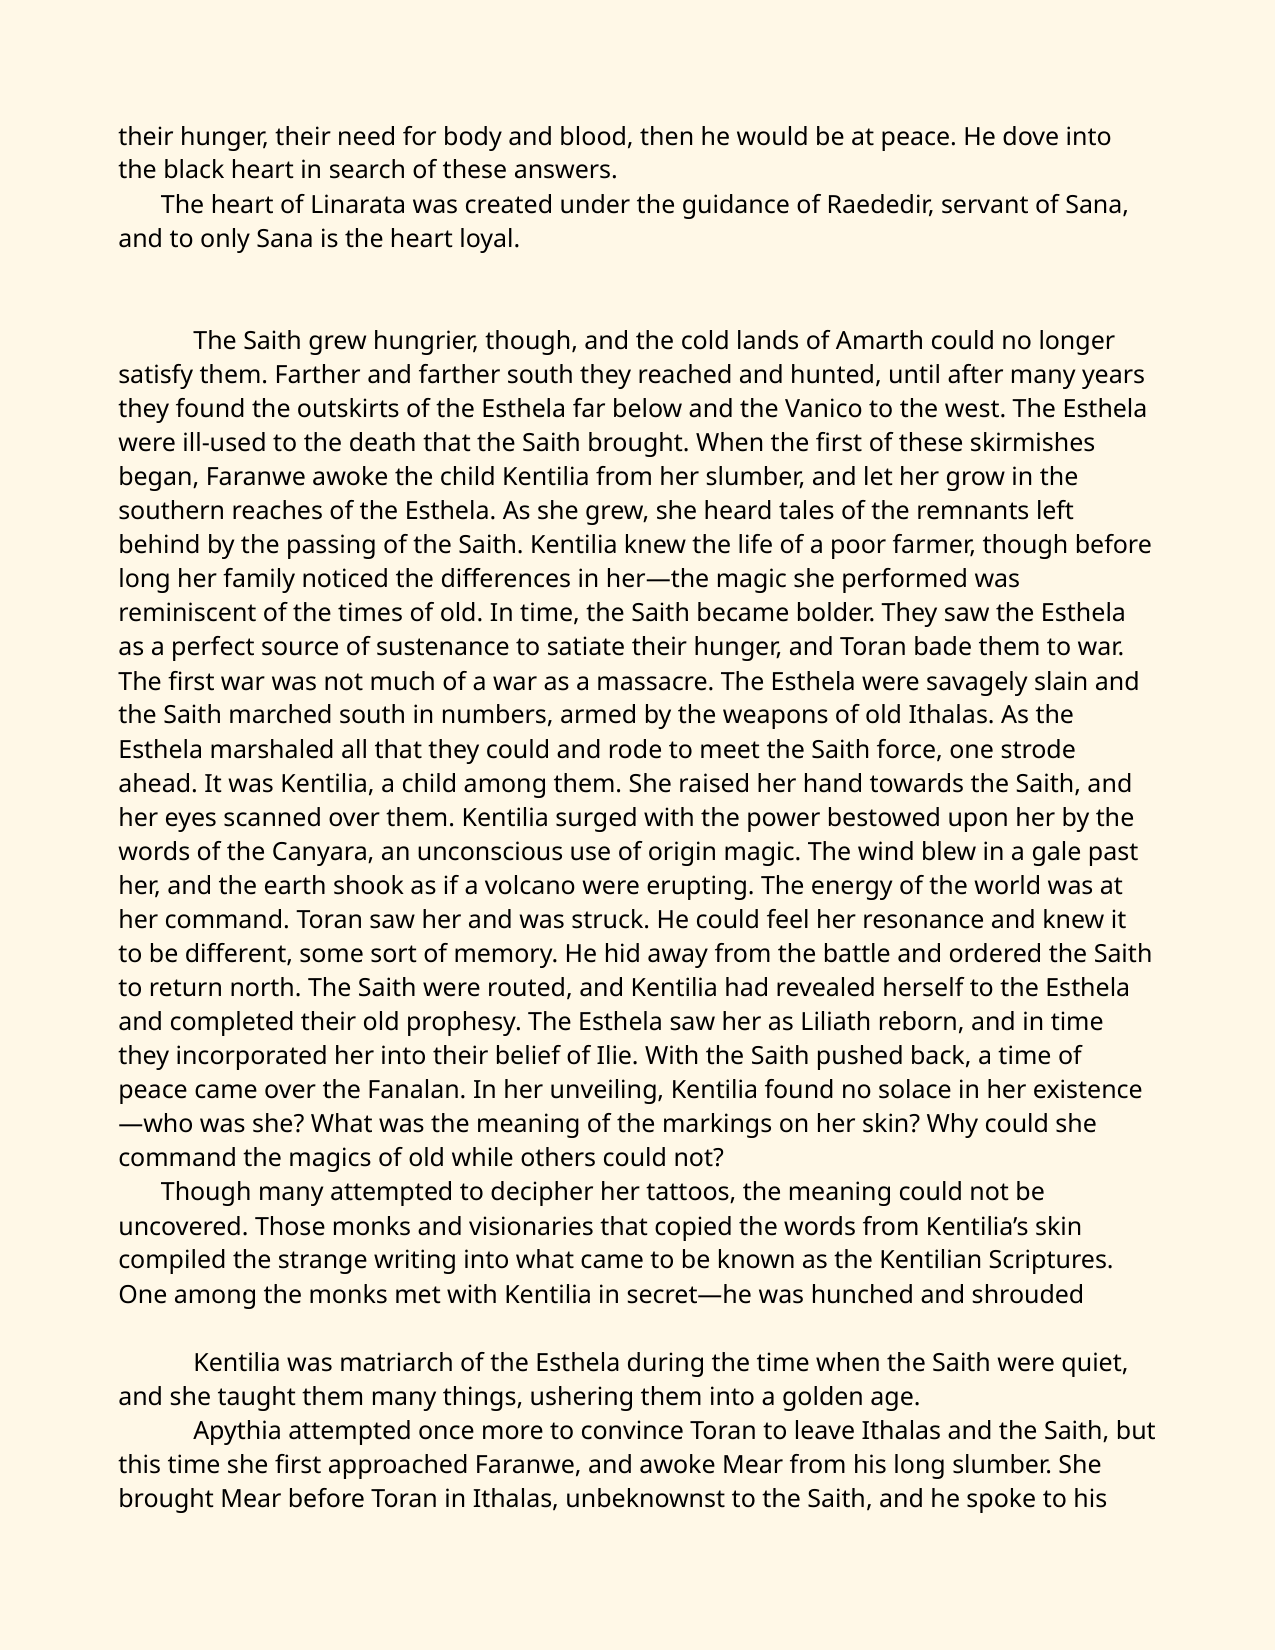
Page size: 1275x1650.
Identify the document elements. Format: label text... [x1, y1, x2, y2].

text Kentilia was matriarch of the Esthela during the time when the Saith were quiet, and she taught them many things, ushering them into a golden age. [118, 1344, 1157, 1412]
text The heart of Linarata was created under the guidance of Raededir, servant of Sana, and to only Sana is the heart loyal. [118, 186, 1157, 254]
text Apythia attempted once more to convince Toran to leave Ithalas and the Saith, but this time she first approached Faranwe, and awoke Mear from his long slumber. She brought Mear before Toran in Ithalas, unbeknownst to the Saith, and he spoke to his [118, 1412, 1157, 1515]
text The Saith grew hungrier, though, and the cold lands of Amarth could no longer satisfy them. Farther and farther south they reached and hunted, until after many years they found the outskirts of the Esthela far below and the Vanico to the west. The Esthela were ill-used to the death that the Saith brought. When the first of these skirmishes began, Faranwe awoke the child Kentilia from her slumber, and let her grow in the southern reaches of the Esthela. As she grew, she heard tales of the remnants left behind by the passing of the Saith. Kentilia knew the life of a poor farmer, though before long her family noticed the differences in her—the magic she performed was reminiscent of the times of old. In time, the Saith became bolder. They saw the Esthela as a perfect source of sustenance to satiate their hunger, and Toran bade them to war. The first war was not much of a war as a massacre. The Esthela were savagely slain and the Saith marched south in numbers, armed by the weapons of old Ithalas. As the Esthela marshaled all that they could and rode to meet the Saith force, one strode ahead. It was Kentilia, a child among them. She raised her hand towards the Saith, and her eyes scanned over them. Kentilia surged with the power bestowed upon her by the words of the Canyara, an unconscious use of origin magic. The wind blew in a gale past her, and the earth shook as if a volcano were erupting. The energy of the world was at her command. Toran saw her and was struck. He could feel her resonance and knew it to be different, some sort of memory. He hid away from the battle and ordered the Saith to return north. The Saith were routed, and Kentilia had revealed herself to the Esthela and completed their old prophesy. The Esthela saw her as Liliath reborn, and in time they incorporated her into their belief of Ilie. With the Saith pushed back, a time of peace came over the Fanalan. In her unveiling, Kentilia found no solace in her existence—who was she? What was the meaning of the markings on her skin? Why could she command the magics of old while others could not? [118, 322, 1157, 1174]
text Though many attempted to decipher her tattoos, the meaning could not be uncovered. Those monks and visionaries that copied the words from Kentilia’s skin compiled the strange writing into what came to be known as the Kentilian Scriptures. One among the monks met with Kentilia in secret—he was hunched and shrouded [118, 1174, 1157, 1310]
text their hunger, their need for body and blood, then he would be at peace. He dove into the black heart in search of these answers. [118, 118, 1157, 186]
